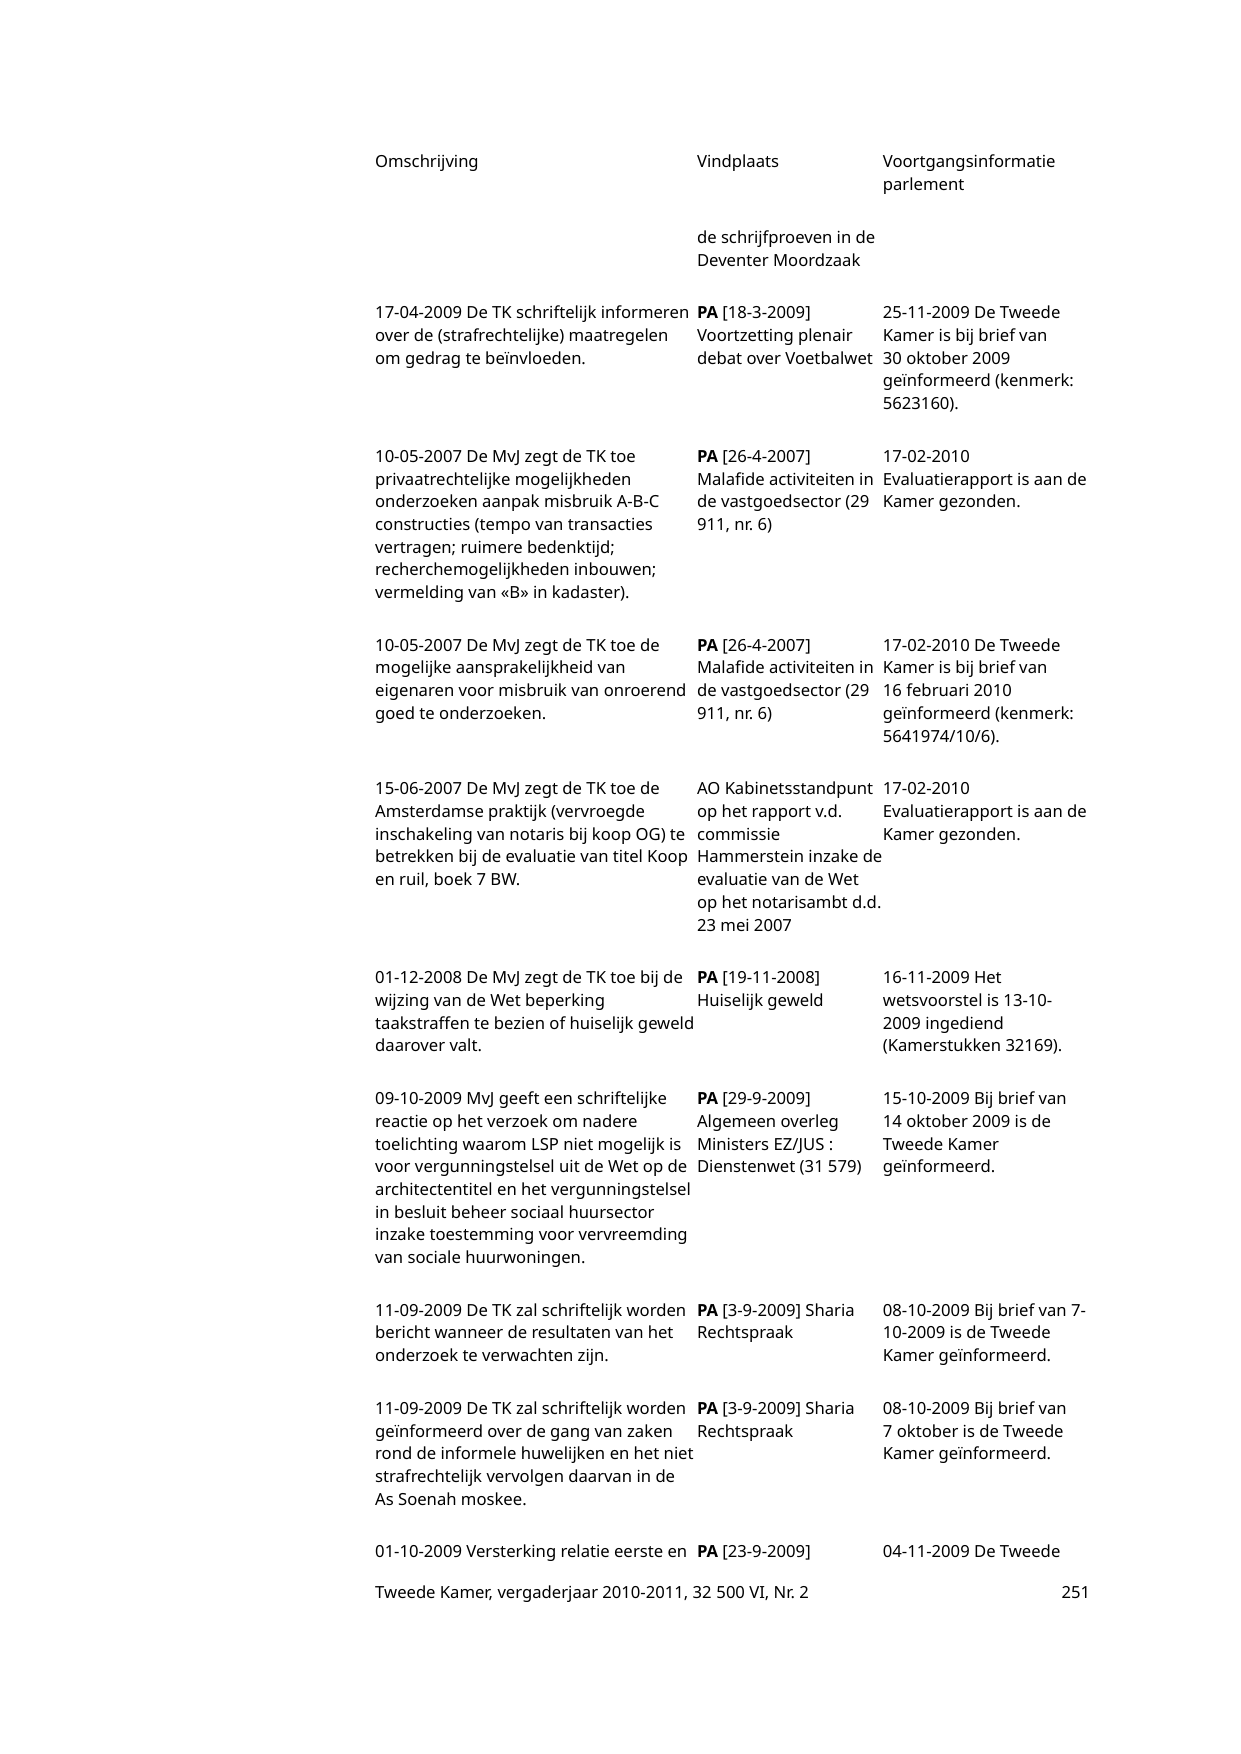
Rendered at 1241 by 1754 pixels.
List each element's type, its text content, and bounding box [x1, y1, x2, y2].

table_cell AO Kabinetsstandpunt op het rapport v.d. commissie Hammerstein inzake de evaluatie van de Wet op het notarisambt d.d. 23 mei 2007 [697, 777, 883, 966]
table_cell 04-11-2009 De Tweede [883, 1540, 1090, 1563]
table_cell PA [26-4-2007] Malafide activiteiten in de vastgoedsector (29 911, nr. 6) [697, 633, 883, 777]
table_cell [883, 225, 1090, 301]
table_cell 25-11-2009 De Tweede Kamer is bij brief van 30 oktober 2009 geïnformeerd (kenmerk: 5623160). [883, 301, 1090, 444]
table_cell 10-05-2007 De MvJ zegt de TK toe privaatrechtelijke mogelijkheden onderzoeken aanpak misbruik A-B-C constructies (tempo van transacties vertragen; ruimere bedenktijd; recherchemogelijkheden inbouwen; vermelding van «B» in kadaster). [375, 444, 697, 633]
table_cell [375, 225, 697, 301]
table_cell 15-06-2007 De MvJ zegt de TK toe de Amsterdamse praktijk (vervroegde inschakeling van notaris bij koop OG) te betrekken bij de evaluatie van titel Koop en ruil, boek 7 BW. [375, 777, 697, 966]
table_cell PA [19-11-2008] Huiselijk geweld [697, 966, 883, 1087]
table_cell de schrijfproeven in de Deventer Moordzaak [697, 225, 883, 301]
table_header Voortgangsinformatie parlement [883, 150, 1090, 225]
table_cell PA [23-9-2009] [697, 1540, 883, 1563]
table_cell 10-05-2007 De MvJ zegt de TK toe de mogelijke aansprakelijkheid van eigenaren voor misbruik van onroerend goed te onderzoeken. [375, 633, 697, 777]
table_cell 17-02-2010 Evaluatierapport is aan de Kamer gezonden. [883, 777, 1090, 966]
table_cell 09-10-2009 MvJ geeft een schriftelijke reactie op het verzoek om nadere toelichting waarom LSP niet mogelijk is voor vergunningstelsel uit de Wet op de architectentitel en het vergunningstelsel in besluit beheer sociaal huursector inzake toestemming voor vervreemding van sociale huurwoningen. [375, 1087, 697, 1298]
table_cell 11-09-2009 De TK zal schriftelijk worden geïnformeerd over de gang van zaken rond de informele huwelijken en het niet strafrechtelijk vervolgen daarvan in de As Soenah moskee. [375, 1396, 697, 1540]
table_cell 17-04-2009 De TK schriftelijk informeren over de (strafrechtelijke) maatregelen om gedrag te beïnvloeden. [375, 301, 697, 444]
table_cell 11-09-2009 De TK zal schriftelijk worden bericht wanneer de resultaten van het onderzoek te verwachten zijn. [375, 1298, 697, 1396]
table_cell 01-12-2008 De MvJ zegt de TK toe bij de wijzing van de Wet beperking taakstraffen te bezien of huiselijk geweld daarover valt. [375, 966, 697, 1087]
table_cell 08-10-2009 Bij brief van 7 oktober is de Tweede Kamer geïnformeerd. [883, 1396, 1090, 1540]
table_cell PA [3-9-2009] Sharia Rechtspraak [697, 1298, 883, 1396]
table_cell 15-10-2009 Bij brief van 14 oktober 2009 is de Tweede Kamer geïnformeerd. [883, 1087, 1090, 1298]
table_cell 17-02-2010 De Tweede Kamer is bij brief van 16 februari 2010 geïnformeerd (kenmerk: 5641974/10/6). [883, 633, 1090, 777]
table_header Omschrijving [375, 150, 697, 225]
table_cell 17-02-2010 Evaluatierapport is aan de Kamer gezonden. [883, 444, 1090, 633]
table_cell PA [3-9-2009] Sharia Rechtspraak [697, 1396, 883, 1540]
table_cell 08-10-2009 Bij brief van 7-10-2009 is de Tweede Kamer geïnformeerd. [883, 1298, 1090, 1396]
table_header Vindplaats [697, 150, 883, 225]
table_cell 01-10-2009 Versterking relatie eerste en [375, 1540, 697, 1563]
table_cell PA [29-9-2009] Algemeen overleg Ministers EZ/JUS : Dienstenwet (31 579) [697, 1087, 883, 1298]
table_cell 16-11-2009 Het wetsvoorstel is 13-10-2009 ingediend (Kamerstukken 32169). [883, 966, 1090, 1087]
table_cell PA [18-3-2009] Voortzetting plenair debat over Voetbalwet [697, 301, 883, 444]
table_cell PA [26-4-2007] Malafide activiteiten in de vastgoedsector (29 911, nr. 6) [697, 444, 883, 633]
